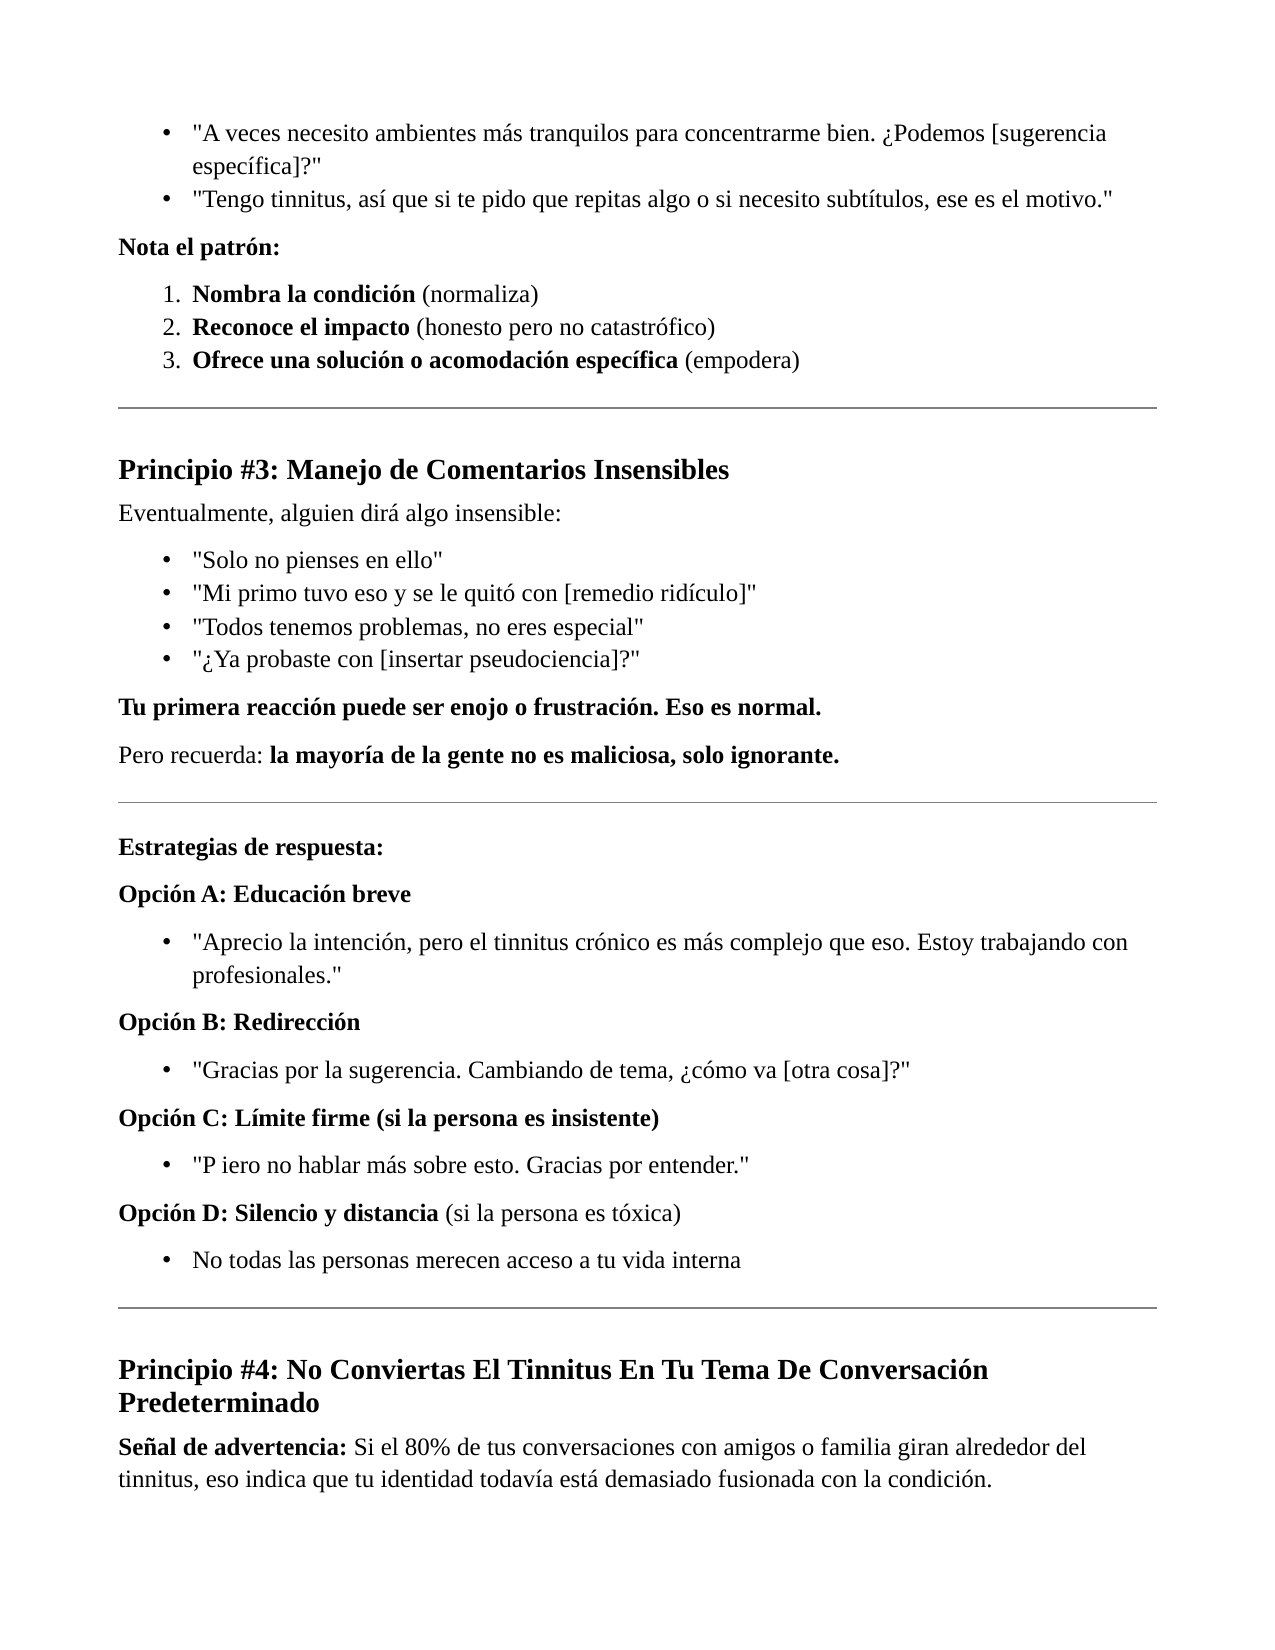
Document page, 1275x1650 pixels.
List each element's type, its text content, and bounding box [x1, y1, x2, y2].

text Pero recuerda: la mayoría de la gente no es maliciosa, solo ignorante. [118, 740, 1157, 768]
list "Mi primo tuvo eso y se le quitó con [remedio ridículo]" [162, 578, 1157, 607]
list No todas las personas merecen acceso a tu vida interna [162, 1246, 1157, 1274]
list "¿Ya probaste con [insertar pseudociencia]?" [162, 644, 1157, 673]
list "Gracias por la sugerencia. Cambiando de tema, ¿cómo va [otra cosa]?" [162, 1055, 1157, 1084]
text Estrategias de respuesta: [118, 832, 1157, 860]
text Tu primera reacción puede ser enojo o frustración. Eso es normal. [118, 692, 1157, 721]
list "A veces necesito ambientes más tranquilos para concentrarme bien. ¿Podemos [sugerencia específica]?" [162, 118, 1157, 180]
subtitle Principio #4: No Conviertas El Tinnitus En Tu Tema De Conversación Predeterminado [118, 1352, 1157, 1419]
list Reconoce el impacto (honesto pero no catastrófico) [162, 312, 1157, 341]
subtitle Principio #3: Manejo de Comentarios Insensibles [118, 452, 1157, 485]
list Nombra la condición (normaliza) [162, 279, 1157, 308]
text Opción A: Educación breve [118, 879, 1157, 908]
list "P iero no hablar más sobre esto. Gracias por entender." [162, 1150, 1157, 1179]
list Ofrece una solución o acomodación específica (empodera) [162, 345, 1157, 374]
text Opción D: Silencio y distancia (si la persona es tóxica) [118, 1198, 1157, 1227]
text Eventualmente, alguien dirá algo insensible: [118, 498, 1157, 527]
list "Todos tenemos problemas, no eres especial" [162, 612, 1157, 640]
text Opción B: Redirección [118, 1007, 1157, 1036]
text Opción C: Límite firme (si la persona es insistente) [118, 1103, 1157, 1131]
list "Tengo tinnitus, así que si te pido que repitas algo o si necesito subtítulos, ese es el motivo." [162, 184, 1157, 213]
list "Solo no pienses en ello" [162, 546, 1157, 574]
text Señal de advertencia: Si el 80% de tus conversaciones con amigos o familia giran alrededor del tinnitus, eso indica que tu identidad todavía está demasiado fusionada con la condición. [118, 1432, 1157, 1493]
text Nota el patrón: [118, 232, 1157, 261]
list "Aprecio la intención, pero el tinnitus crónico es más complejo que eso. Estoy trabajando con profesionales." [162, 927, 1157, 989]
